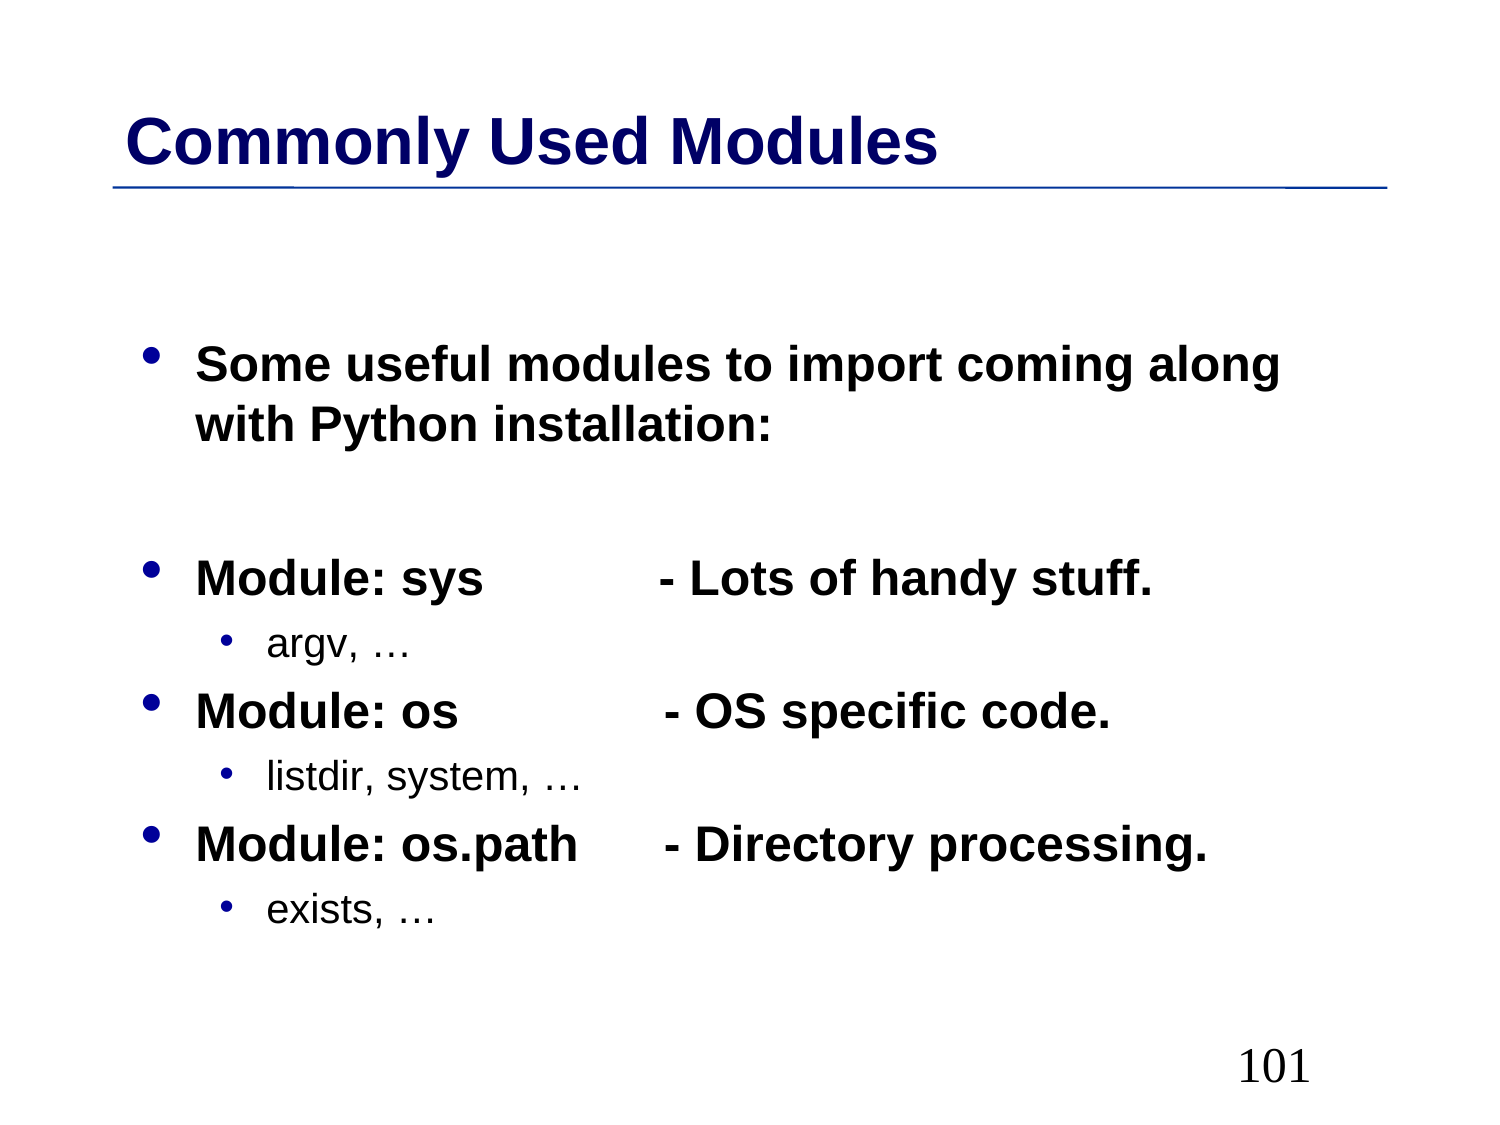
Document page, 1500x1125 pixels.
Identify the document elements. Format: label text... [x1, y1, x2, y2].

list Some useful modules to import coming along with Python installation: Module: sys - Lots of handy stuff. argv, … Module: os - OS specific code. listdir, system, … Module: os.path - Directory processing. exists, … [112, 324, 1388, 1088]
title Commonly Used Modules [112, 90, 1388, 185]
